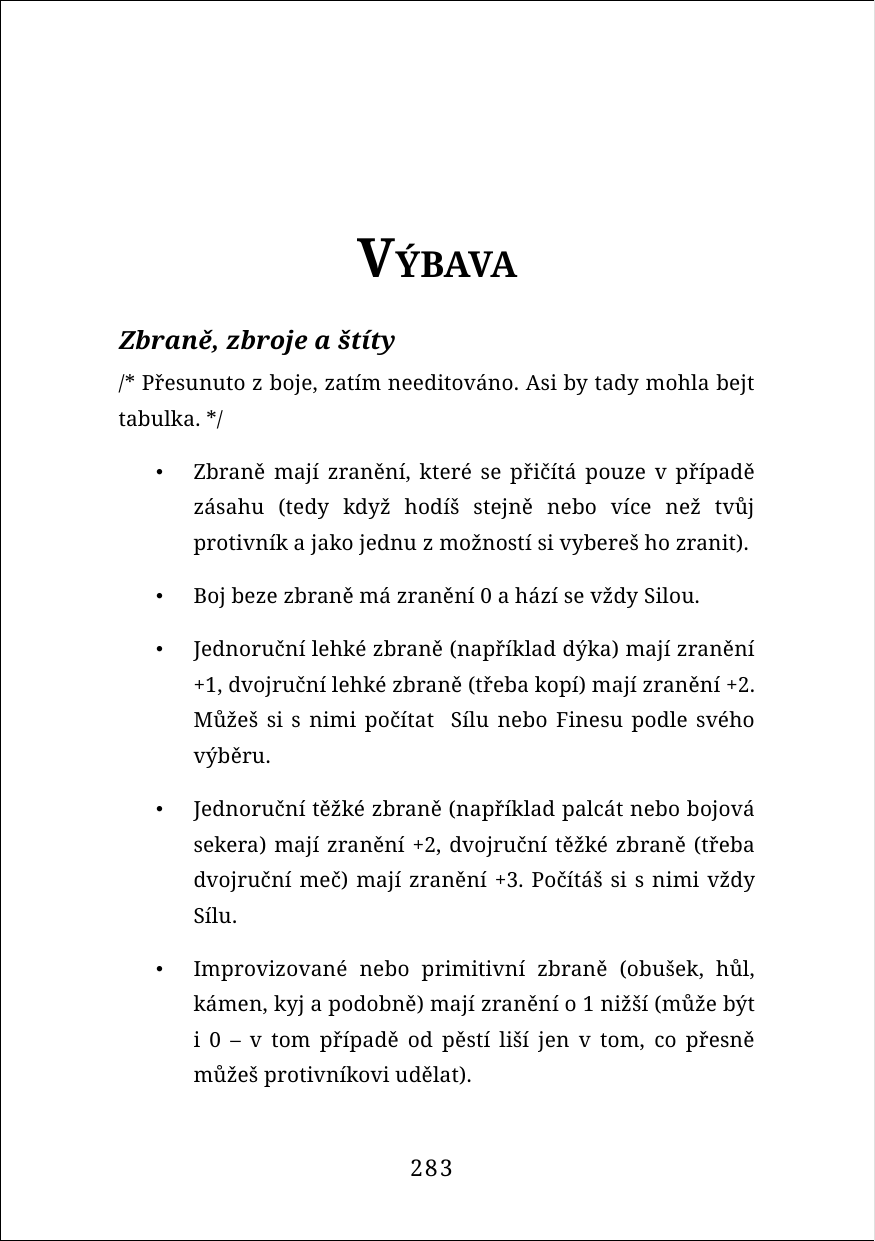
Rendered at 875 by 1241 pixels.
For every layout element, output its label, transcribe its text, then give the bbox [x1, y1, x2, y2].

list Jednoruční těžké zbraně (například palcát nebo bojová sekera) mají zranění +2, dvojruční těžké zbraně (třeba dvojruční meč) mají zranění +3. Počítáš si s nimi vždy Sílu. [156, 794, 756, 929]
list Boj beze zbraně má zranění 0 a hází se vždy Silou. [156, 581, 756, 609]
text /* Přesunuto z boje, zatím needitováno. Asi by tady mohla bejt tabulka. */ [118, 368, 756, 432]
list Jednoruční lehké zbraně (například dýka) mají zranění +1, dvojruční lehké zbraně (třeba kopí) mají zranění +2. Můžeš si s nimi počítat Sílu nebo Finesu podle svého výběru. [156, 634, 756, 769]
list Improvizované nebo primitivní zbraně (obušek, hůl, kámen, kyj a podobně) mají zranění o 1 nižší (může být i 0 – v tom případě od pěstí liší jen v tom, co přesně můžeš protivníkovi udělat). [156, 954, 756, 1089]
subtitle Zbraně, zbroje a štíty [118, 322, 756, 356]
subtitle Výbava [118, 219, 756, 293]
list Zbraně mají zranění, které se přičítá pouze v případě zásahu (tedy když hodíš stejně nebo více než tvůj protivník a jako jednu z možností si vybereš ho zranit). [156, 457, 756, 556]
